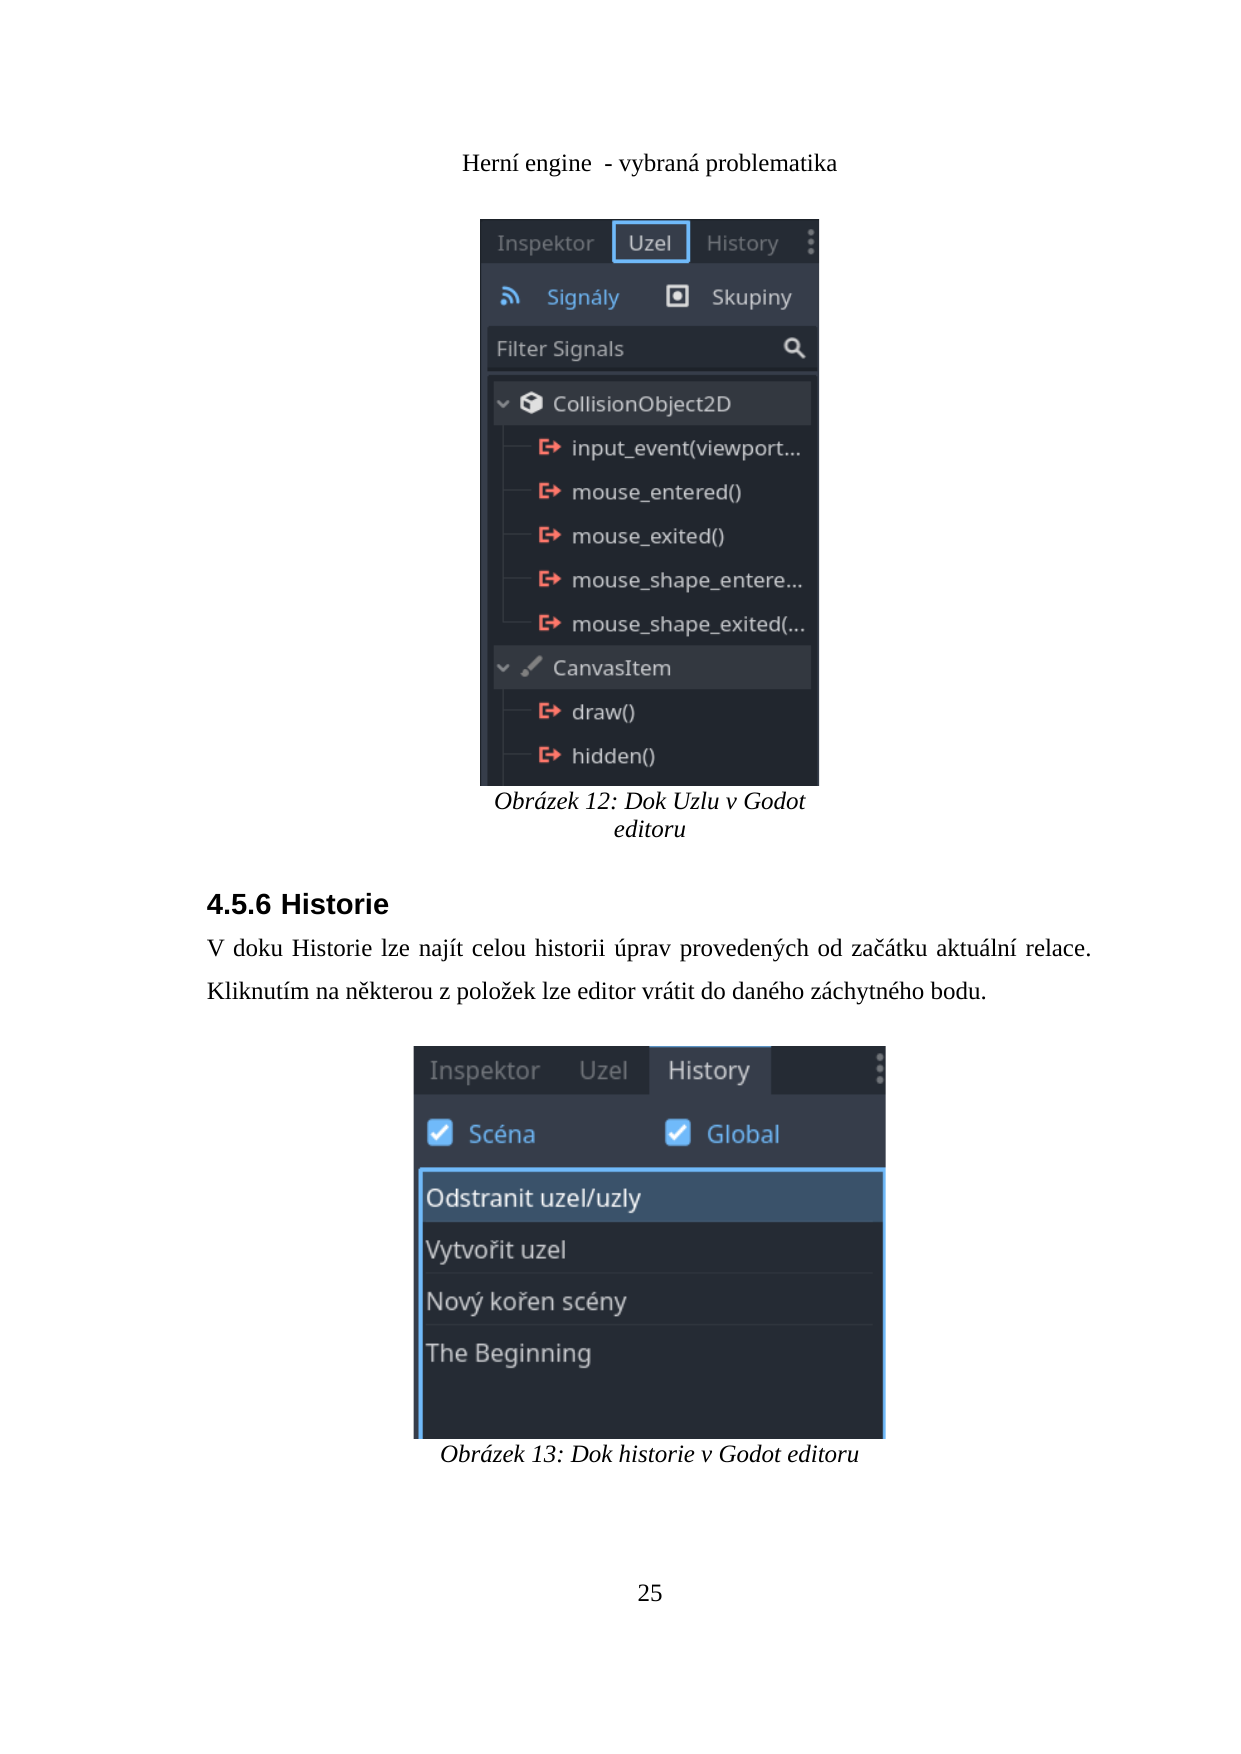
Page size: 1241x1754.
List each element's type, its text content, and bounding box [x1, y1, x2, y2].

subtitle Historie [207, 887, 1093, 920]
text Obrázek 12: Dok Uzlu v Godot editoru [480, 219, 819, 843]
text V doku Historie lze najít celou historii úprav provedených od začátku aktuální relace. Kliknutím na některou z položek lze editor vrátit do daného záchytného bodu. [207, 933, 1093, 1005]
text Obrázek 13: Dok historie v Godot editoru [414, 1047, 886, 1467]
